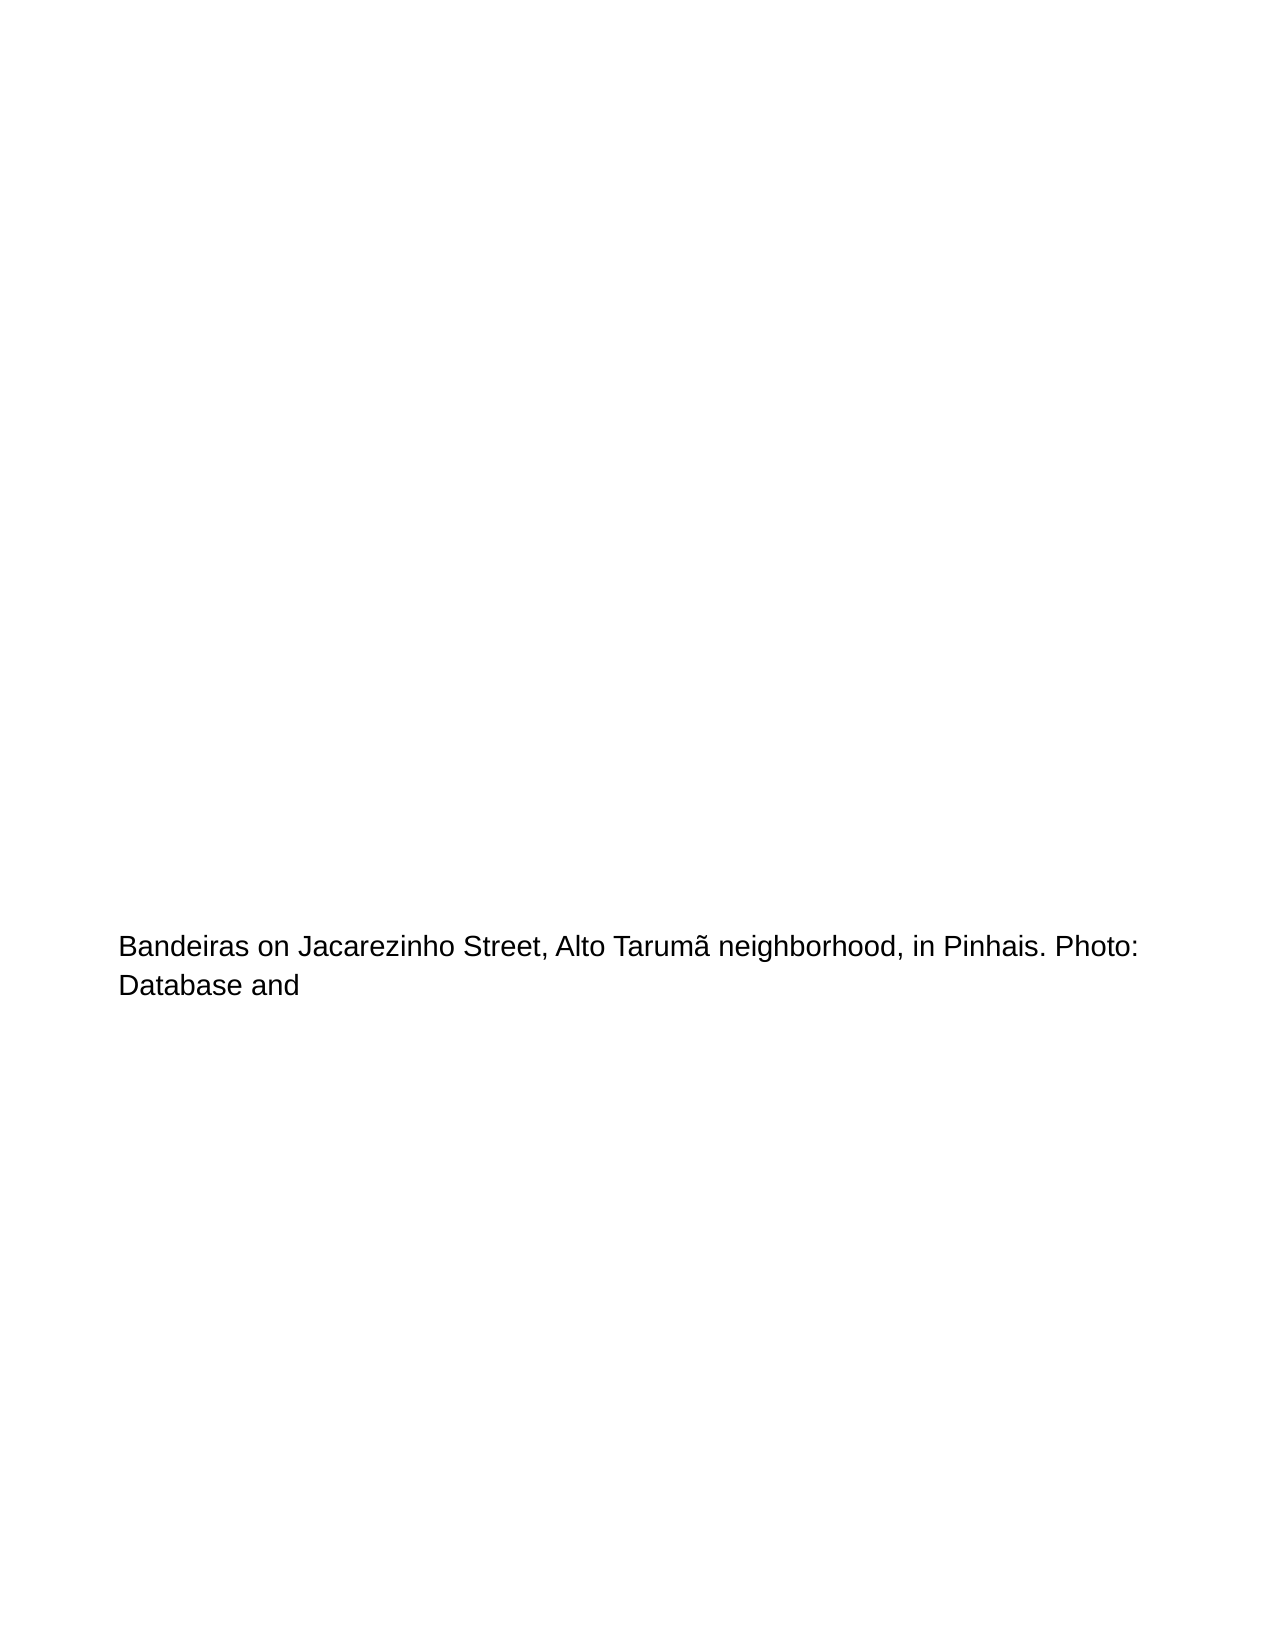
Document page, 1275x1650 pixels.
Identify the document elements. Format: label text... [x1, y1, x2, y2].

text Bandeiras on Jacarezinho Street, Alto Tarumã neighborhood, in Pinhais. Photo: Database and [118, 118, 1157, 1001]
